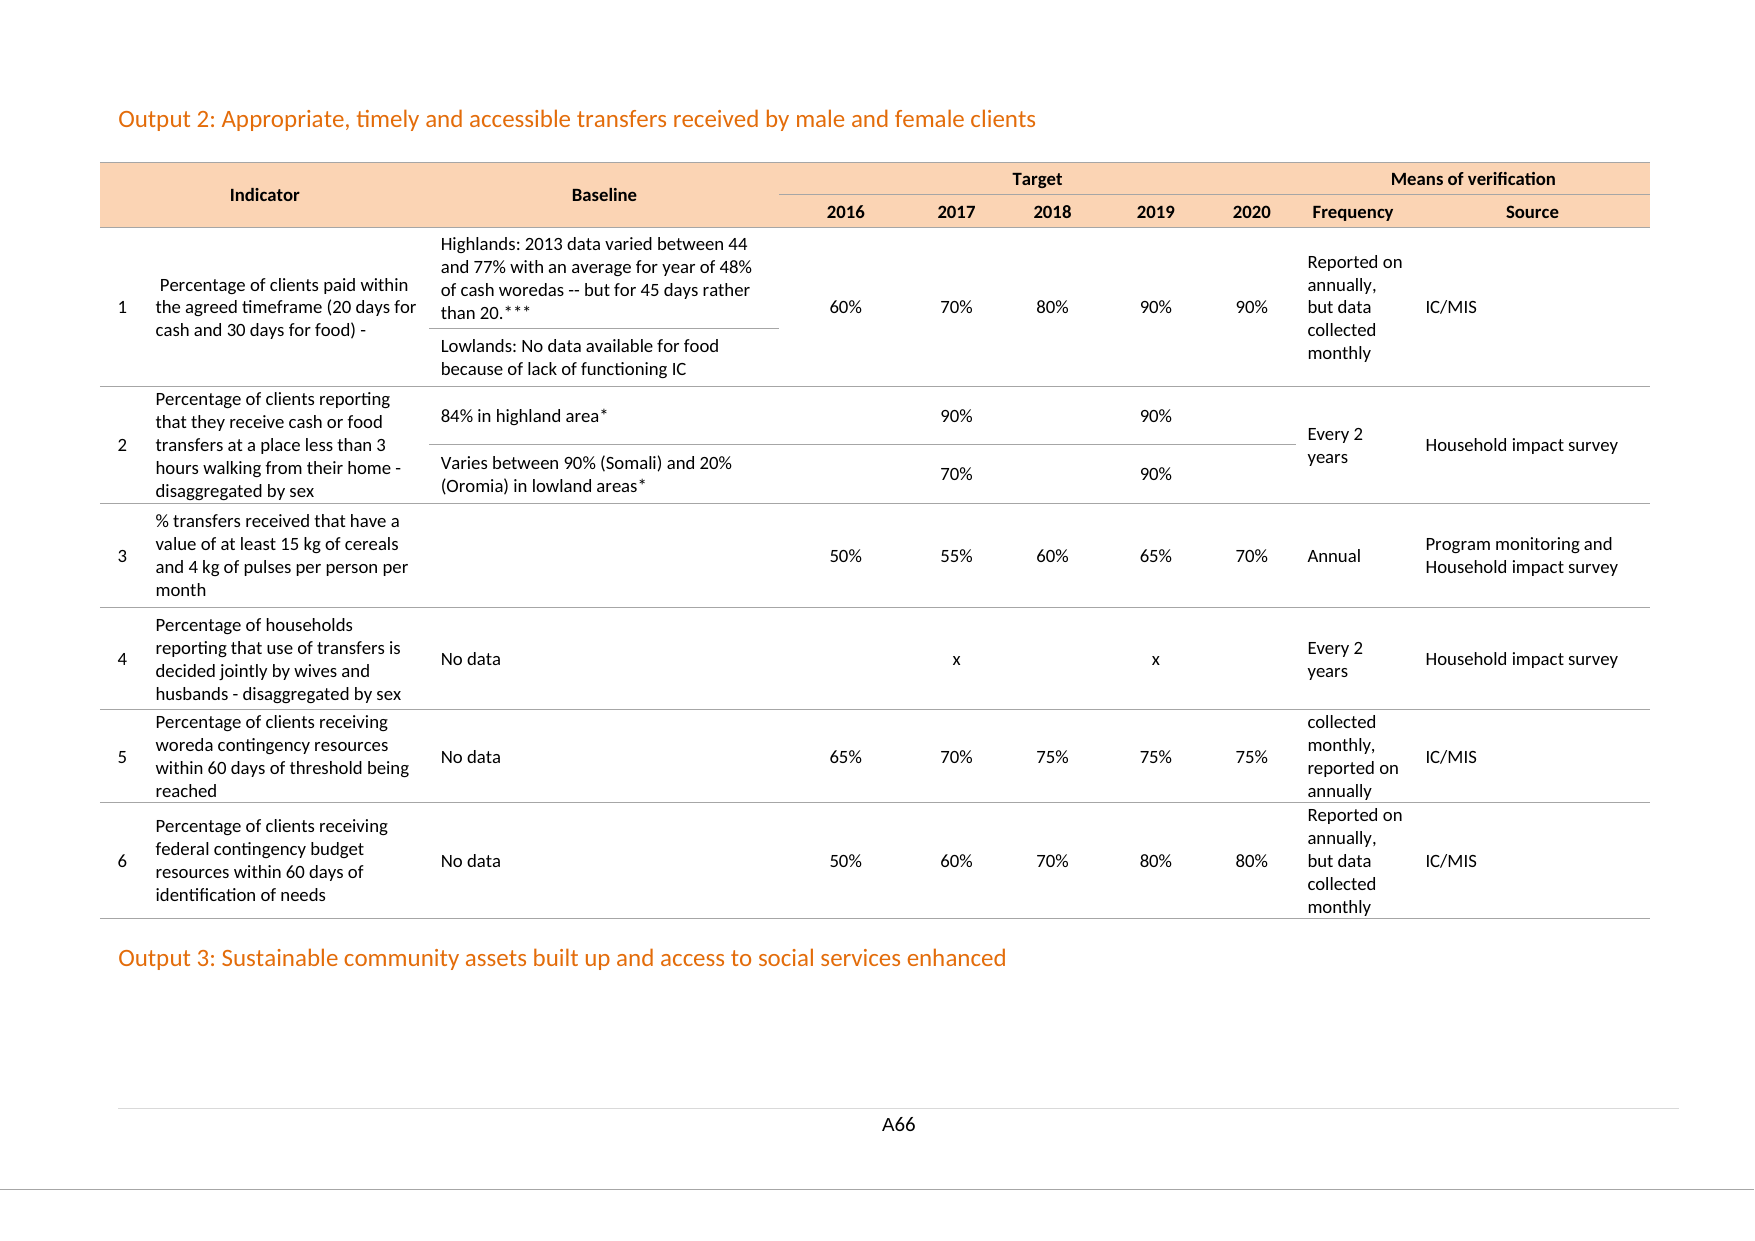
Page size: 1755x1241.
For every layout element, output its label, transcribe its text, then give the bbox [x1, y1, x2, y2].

table_cell 2016 [779, 195, 912, 227]
table_cell 65% [779, 710, 912, 802]
table_cell 90% [1207, 228, 1296, 386]
table_cell Every 2 years [1296, 608, 1414, 709]
table_cell Household impact survey [1414, 387, 1650, 502]
table_cell 6 [100, 803, 144, 918]
table_cell 50% [779, 504, 912, 607]
table_cell Household impact survey [1414, 608, 1650, 709]
table_cell 84% in highland area* [429, 387, 779, 444]
table_cell [1001, 608, 1104, 709]
table_cell Percentage of clients reporting that they receive cash or food transfers at a place less than 3 hours walking from their home - disaggregated by sex [144, 387, 429, 502]
table_cell 3 [100, 504, 144, 607]
table_cell [1001, 445, 1104, 502]
table_cell 60% [1001, 504, 1104, 607]
table_cell [1207, 445, 1296, 502]
table_cell Percentage of clients paid within the agreed timeframe (20 days for cash and 30 days for food) - [144, 228, 429, 386]
table_cell 2019 [1104, 195, 1207, 227]
table_cell Reported on annually, but data collected monthly [1296, 228, 1414, 386]
table_cell 2017 [912, 195, 1001, 227]
table_cell [779, 608, 912, 709]
table_cell % transfers received that have a value of at least 15 kg of cereals and 4 kg of pulses per person per month [144, 504, 429, 607]
table_cell Every 2 years [1296, 387, 1414, 502]
table_cell 90% [1104, 228, 1207, 386]
table_cell 80% [1001, 228, 1104, 386]
table_cell [779, 445, 912, 502]
table_header Indicator [100, 163, 429, 227]
table_cell 75% [1001, 710, 1104, 802]
table_cell Percentage of clients receiving federal contingency budget resources within 60 days of identification of needs [144, 803, 429, 918]
table_cell [429, 504, 779, 607]
table_cell 70% [912, 228, 1001, 386]
table_cell 1 [100, 228, 144, 386]
table_cell 55% [912, 504, 1001, 607]
table_cell [1001, 387, 1104, 444]
table_cell 2018 [1001, 195, 1104, 227]
table_cell Highlands: 2013 data varied between 44 and 77% with an average for year of 48% of cash woredas -- but for 45 days rather than 20.*** [429, 228, 779, 328]
table_cell 2 [100, 387, 144, 502]
table_cell IC/MIS [1414, 710, 1650, 802]
table_cell Percentage of clients receiving woreda contingency resources within 60 days of threshold being reached [144, 710, 429, 802]
table_cell IC/MIS [1414, 803, 1650, 918]
table_cell Source [1414, 195, 1650, 227]
subtitle Output 3: Sustainable community assets built up and access to social services enhanced [118, 942, 1679, 972]
table_cell collected monthly, reported on annually [1296, 710, 1414, 802]
table_cell No data [429, 608, 779, 709]
table_cell [779, 387, 912, 444]
table_cell 80% [1104, 803, 1207, 918]
table_cell 70% [1001, 803, 1104, 918]
table_cell 90% [912, 387, 1001, 444]
table_header Baseline [429, 163, 779, 227]
table_cell 90% [1104, 387, 1207, 444]
table_cell [1207, 608, 1296, 709]
table_cell x [1104, 608, 1207, 709]
table_cell 90% [1104, 445, 1207, 502]
table_cell 4 [100, 608, 144, 709]
table_cell x [912, 608, 1001, 709]
table_cell Program monitoring and Household impact survey [1414, 504, 1650, 607]
table_cell IC/MIS [1414, 228, 1650, 386]
table_cell 80% [1207, 803, 1296, 918]
table_header Target [779, 163, 1296, 194]
table_cell Reported on annually, but data collected monthly [1296, 803, 1414, 918]
table_cell Frequency [1296, 195, 1414, 227]
table_header Means of verification [1296, 163, 1650, 194]
table_cell Percentage of households reporting that use of transfers is decided jointly by wives and husbands - disaggregated by sex [144, 608, 429, 709]
subtitle Output 2: Appropriate, timely and accessible transfers received by male and female clients [118, 103, 1679, 133]
table_cell 2020 [1207, 195, 1296, 227]
table_cell 70% [912, 445, 1001, 502]
table_cell 75% [1104, 710, 1207, 802]
table_cell 60% [779, 228, 912, 386]
table_cell No data [429, 710, 779, 802]
table_cell 70% [912, 710, 1001, 802]
table_cell No data [429, 803, 779, 918]
table_cell Annual [1296, 504, 1414, 607]
table_cell Varies between 90% (Somali) and 20% (Oromia) in lowland areas* [429, 445, 779, 502]
table_cell Lowlands: No data available for food because of lack of functioning IC [429, 329, 779, 386]
table_cell 60% [912, 803, 1001, 918]
table_cell [1207, 387, 1296, 444]
table_cell 75% [1207, 710, 1296, 802]
table_cell 5 [100, 710, 144, 802]
table_cell 50% [779, 803, 912, 918]
table_cell 65% [1104, 504, 1207, 607]
table_cell 70% [1207, 504, 1296, 607]
